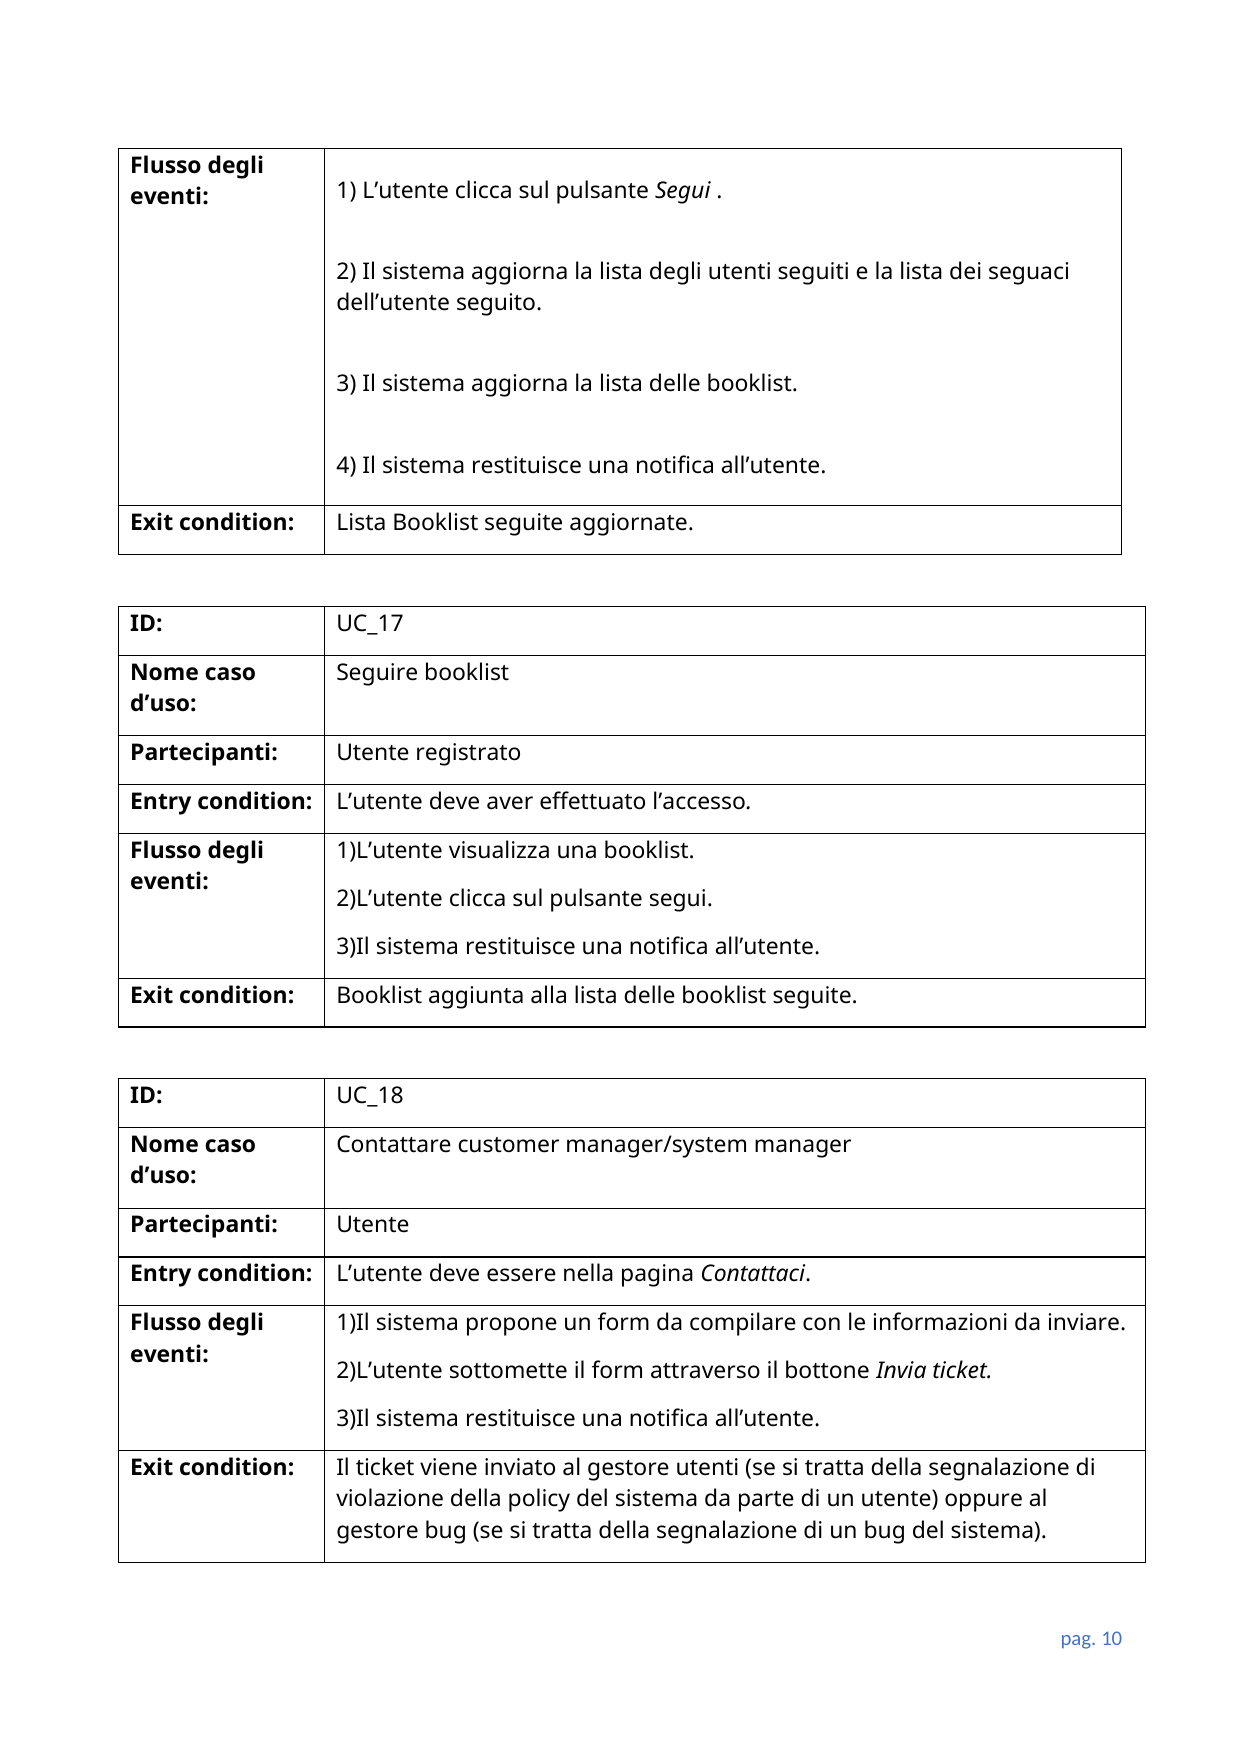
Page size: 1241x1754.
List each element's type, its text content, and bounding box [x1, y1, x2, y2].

table_cell Flusso degli eventi: [119, 149, 324, 505]
table_cell Flusso degli eventi: [119, 1306, 324, 1450]
table_cell L’utente deve aver effettuato l’accesso. [325, 785, 1145, 833]
table_cell Seguire booklist [325, 656, 1145, 735]
table_cell 1)Il sistema propone un form da compilare con le informazioni da inviare. 2)L’utente sottomette il form attraverso il bottone Invia ticket. 3)Il sistema restituisce una notifica all’utente. [325, 1306, 1145, 1450]
table_header UC_18 [325, 1079, 1145, 1127]
table_header UC_17 [325, 607, 1145, 654]
table_cell Partecipanti: [119, 736, 324, 784]
table_cell Booklist aggiunta alla lista delle booklist seguite. [325, 979, 1145, 1026]
table_cell Flusso degli eventi: [119, 834, 324, 977]
table_cell Exit condition: [119, 506, 324, 554]
table_cell L’utente deve essere nella pagina Contattaci. [325, 1258, 1145, 1305]
table_cell 1) L’utente clicca sul pulsante Segui . 2) Il sistema aggiorna la lista degli utenti seguiti e la lista dei seguaci dell’utente seguito. 3) Il sistema aggiorna la lista delle booklist. 4) Il sistema restituisce una notifica all’utente. [325, 149, 1121, 505]
table_cell Nome caso d’uso: [119, 656, 324, 735]
table_header ID: [119, 1079, 324, 1127]
table_cell Exit condition: [119, 979, 324, 1026]
table_cell Il ticket viene inviato al gestore utenti (se si tratta della segnalazione di violazione della policy del sistema da parte di un utente) oppure al gestore bug (se si tratta della segnalazione di un bug del sistema). [325, 1451, 1145, 1562]
table_cell Utente [325, 1209, 1145, 1256]
table_cell Entry condition: [119, 1258, 324, 1305]
table_cell 1)L’utente visualizza una booklist. 2)L’utente clicca sul pulsante segui. 3)Il sistema restituisce una notifica all’utente. [325, 834, 1145, 977]
table_cell Nome caso d’uso: [119, 1128, 324, 1207]
table_cell Partecipanti: [119, 1209, 324, 1256]
table_cell Entry condition: [119, 785, 324, 833]
table_cell Exit condition: [119, 1451, 324, 1562]
table_cell Lista Booklist seguite aggiornate. [325, 506, 1121, 554]
table_header ID: [119, 607, 324, 654]
table_cell Contattare customer manager/system manager [325, 1128, 1145, 1207]
table_cell Utente registrato [325, 736, 1145, 784]
